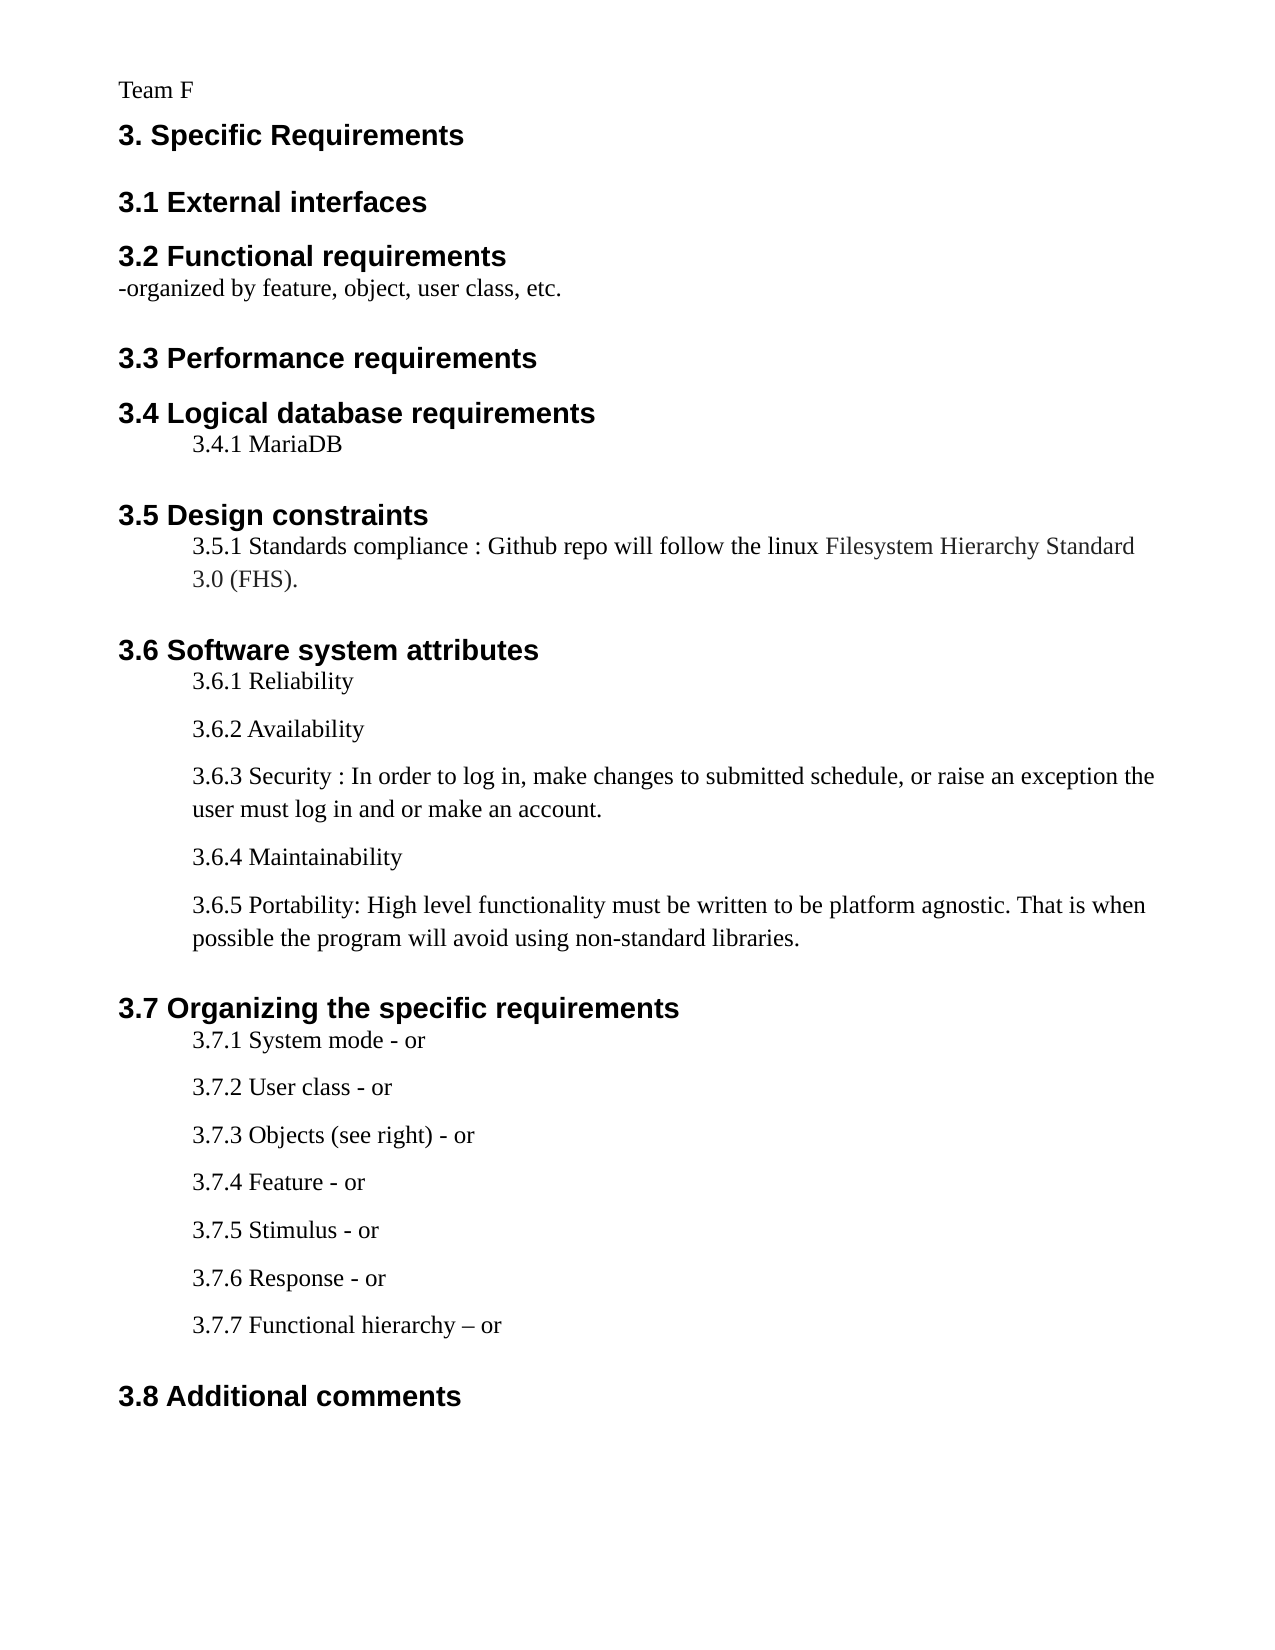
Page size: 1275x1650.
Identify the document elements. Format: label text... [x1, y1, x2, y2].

text 3.7.3 Objects (see right) - or [192, 1120, 1157, 1149]
text 3.6.3 Security : In order to log in, make changes to submitted schedule, or raise an exception the user must log in and or make an account. [192, 761, 1157, 823]
subtitle 3.1 External interfaces [118, 185, 1157, 218]
text 3.6.4 Maintainability [192, 842, 1157, 871]
subtitle 3.8 Additional comments [118, 1379, 1157, 1412]
text 3.7.2 User class - or [192, 1072, 1157, 1101]
text -organized by feature, object, user class, etc. [118, 273, 1157, 302]
subtitle 3.5 Design constraints [118, 498, 1157, 531]
subtitle 3.6 Software system attributes [118, 633, 1157, 666]
text 3.5.1 Standards compliance : Github repo will follow the linux Filesystem Hierarchy Standard 3.0 (FHS). [192, 531, 1157, 593]
subtitle 3.7 Organizing the specific requirements [118, 991, 1157, 1025]
text 3.7.1 System mode - or [192, 1025, 1157, 1053]
text 3.6.5 Portability: High level functionality must be written to be platform agnostic. That is when possible the program will avoid using non-standard libraries. [192, 890, 1157, 951]
subtitle 3.2 Functional requirements [118, 239, 1157, 273]
text 3.7.6 Response - or [192, 1263, 1157, 1291]
text 3.7.5 Stimulus - or [192, 1215, 1157, 1244]
text 3.6.1 Reliability [192, 666, 1157, 695]
text 3.4.1 MariaDB [192, 429, 1157, 458]
text 3.7.4 Feature - or [192, 1167, 1157, 1196]
subtitle 3.4 Logical database requirements [118, 396, 1157, 429]
text 3.6.2 Availability [192, 714, 1157, 743]
subtitle 3. Specific Requirements [118, 118, 1157, 152]
text 3.7.7 Functional hierarchy – or [192, 1310, 1157, 1339]
subtitle 3.3 Performance requirements [118, 341, 1157, 375]
